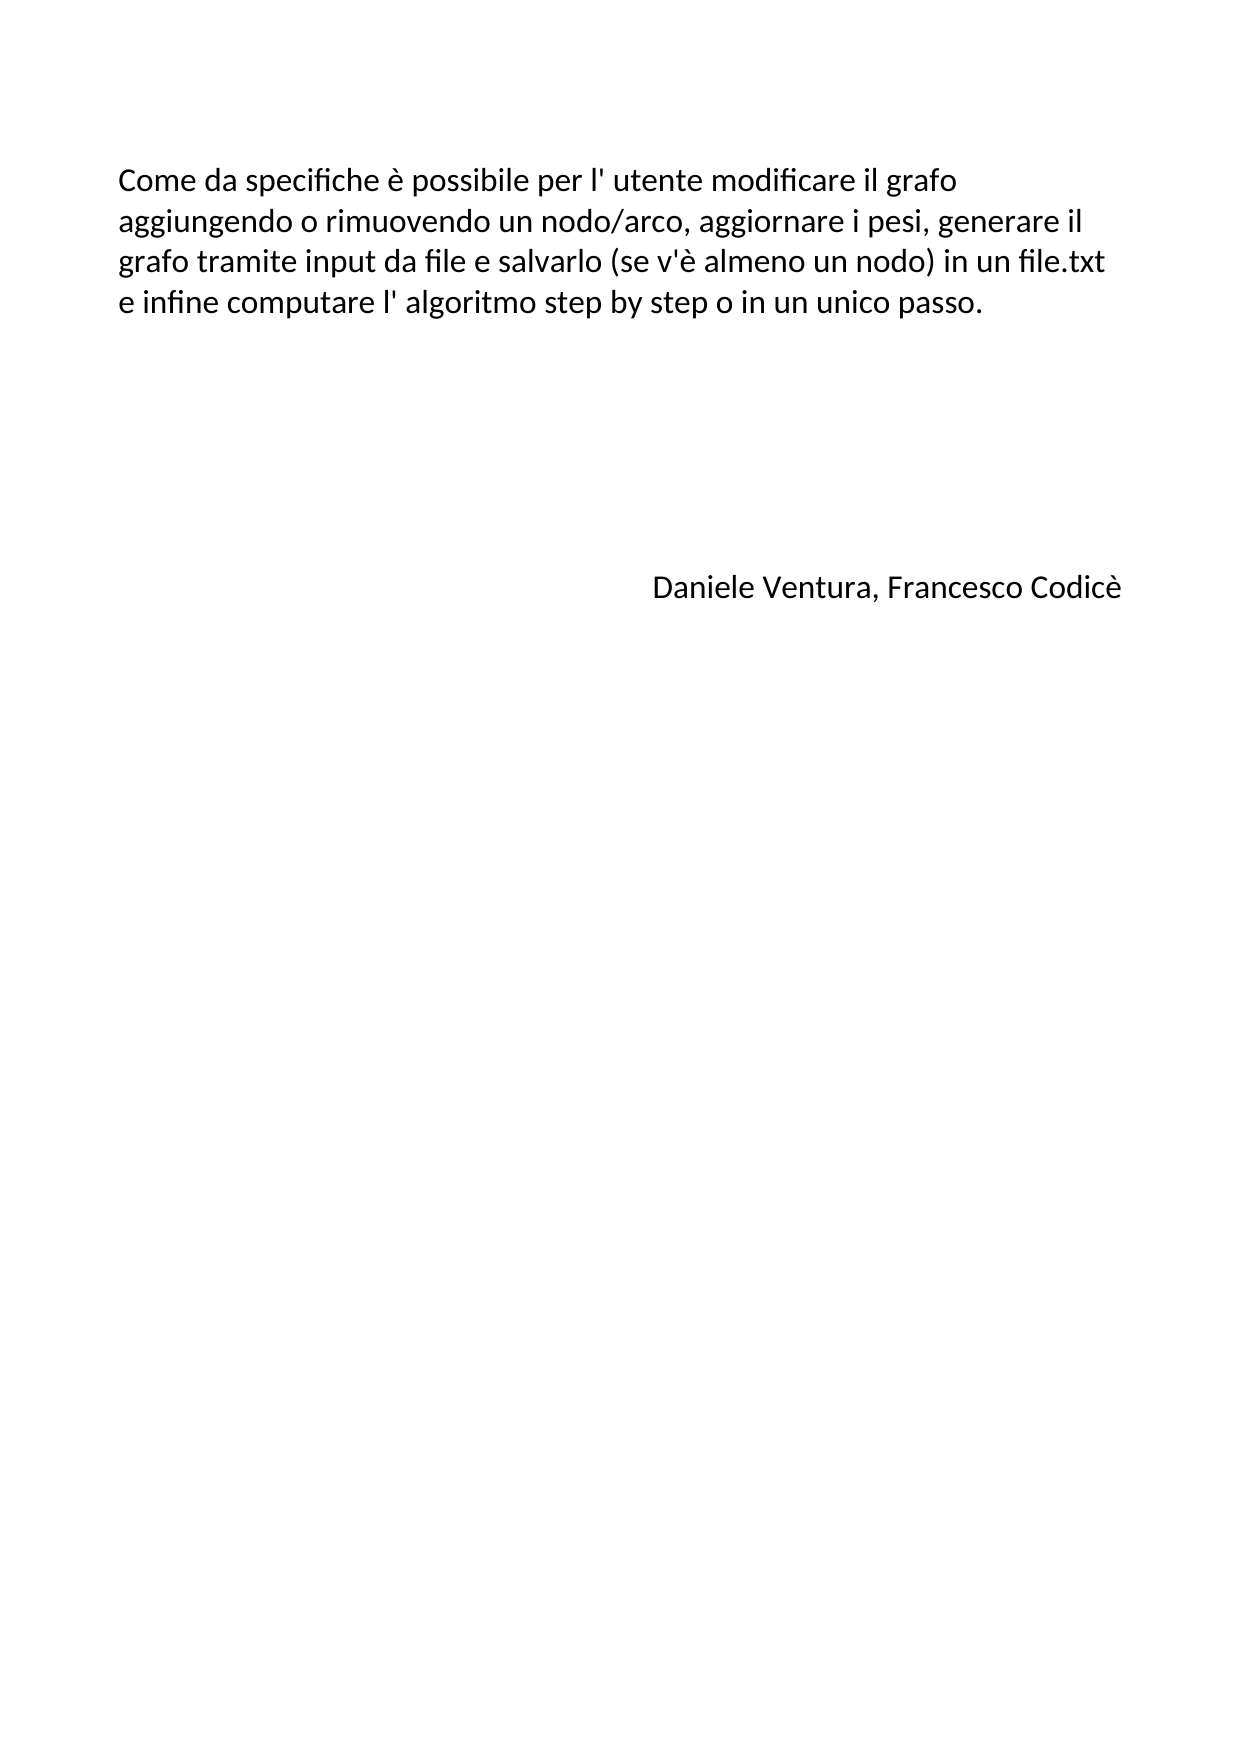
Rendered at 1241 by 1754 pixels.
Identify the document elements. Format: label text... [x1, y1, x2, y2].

text Come da specifiche è possibile per l' utente modificare il grafo aggiungendo o rimuovendo un nodo/arco, aggiornare i pesi, generare il grafo tramite input da file e salvarlo (se v'è almeno un nodo) in un file.txt e infine computare l' algoritmo step by step o in un unico passo. [118, 159, 1122, 322]
text Daniele Ventura, Francesco Codicè [118, 566, 1122, 607]
